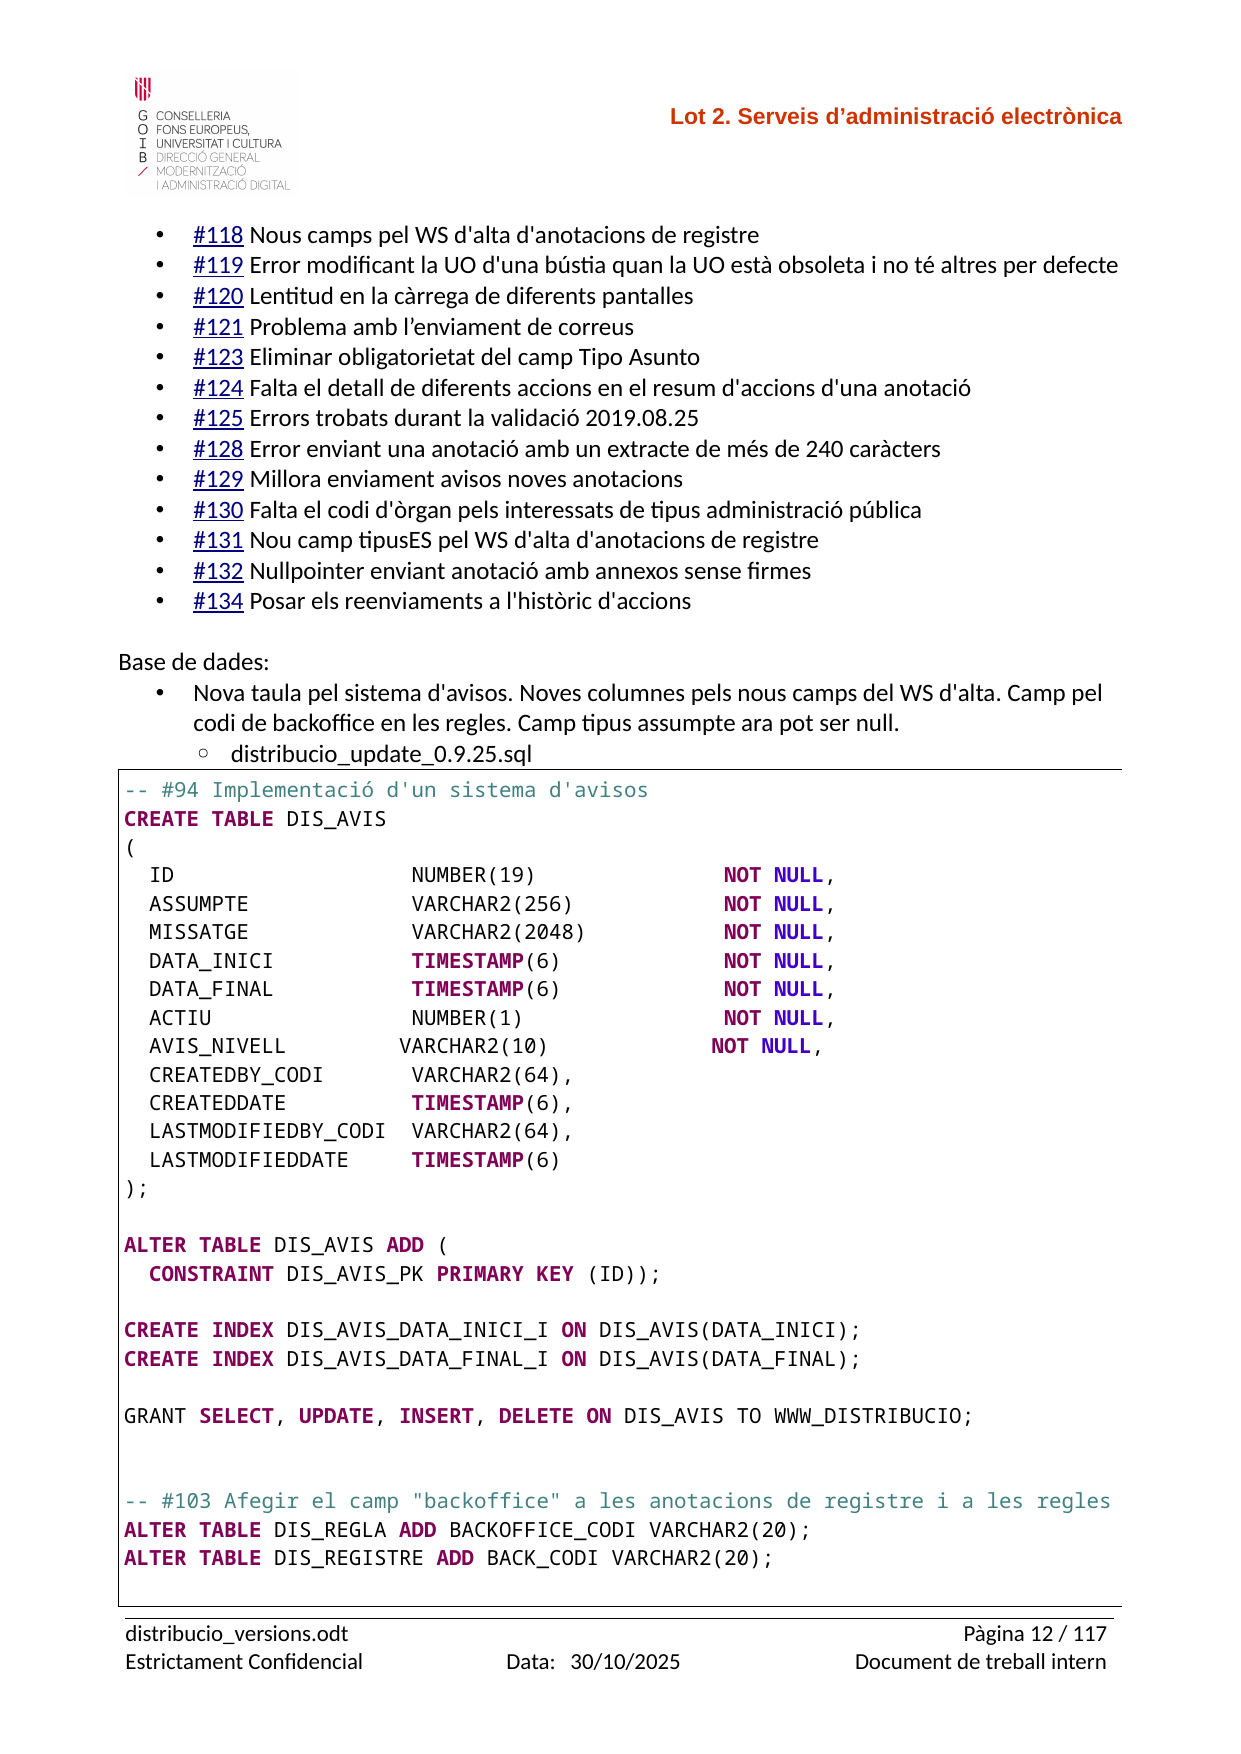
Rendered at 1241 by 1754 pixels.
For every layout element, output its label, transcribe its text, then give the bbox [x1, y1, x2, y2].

list Nova taula pel sistema d'avisos. Noves columnes pels nous camps del WS d'alta. Camp pel codi de backoffice en les regles. Camp tipus assumpte ara pot ser null. [156, 677, 1122, 738]
list #134 Posar els reenviaments a l'històric d'accions [156, 585, 1122, 616]
list #118 Nous camps pel WS d'alta d'anotacions de registre [156, 219, 1122, 250]
picture [126, 70, 299, 197]
list #132 Nullpointer enviant anotació amb annexos sense firmes [156, 555, 1122, 585]
list #123 Eliminar obligatorietat del camp Tipo Asunto [156, 341, 1122, 372]
list #124 Falta el detall de diferents accions en el resum d'accions d'una anotació [156, 372, 1122, 402]
table_header -- #94 Implementació d'un sistema d'avisos CREATE TABLE DIS_AVIS ( ID NUMBER(19) NOT NULL, ASSUMPTE VARCHAR2(256) NOT NULL, MISSATGE VARCHAR2(2048) NOT NULL, DATA_INICI TIMESTAMP(6) NOT NULL, DATA_FINAL TIMESTAMP(6) NOT NULL, ACTIU NUMBER(1) NOT NULL, AVIS_NIVELL VARCHAR2(10) NOT NULL, CREATEDBY_CODI VARCHAR2(64), CREATEDDATE TIMESTAMP(6), LASTMODIFIEDBY_CODI VARCHAR2(64), LASTMODIFIEDDATE TIMESTAMP(6) ); ALTER TABLE DIS_AVIS ADD ( CONSTRAINT DIS_AVIS_PK PRIMARY KEY (ID)); CREATE INDEX DIS_AVIS_DATA_INICI_I ON DIS_AVIS(DATA_INICI); CREATE INDEX DIS_AVIS_DATA_FINAL_I ON DIS_AVIS(DATA_FINAL); GRANT SELECT, UPDATE, INSERT, DELETE ON DIS_AVIS TO WWW_DISTRIBUCIO; -- #103 Afegir el camp "backoffice" a les anotacions de registre i a les regles ALTER TABLE DIS_REGLA ADD BACKOFFICE_CODI VARCHAR2(20); ALTER TABLE DIS_REGISTRE ADD BACK_CODI VARCHAR2(20); [119, 770, 1122, 1606]
list #121 Problema amb l’enviament de correus [156, 311, 1122, 341]
text Base de dades: [118, 646, 1122, 677]
list #131 Nou camp tipusES pel WS d'alta d'anotacions de registre [156, 524, 1122, 555]
list #119 Error modificant la UO d'una bústia quan la UO està obsoleta i no té altres per defecte [156, 250, 1122, 280]
list #120 Lentitud en la càrrega de diferents pantalles [156, 280, 1122, 311]
list #129 Millora enviament avisos noves anotacions [156, 463, 1122, 494]
list #130 Falta el codi d'òrgan pels interessats de tipus administració pública [156, 494, 1122, 524]
list distribucio_update_0.9.25.sql [193, 738, 1122, 768]
list #128 Error enviant una anotació amb un extracte de més de 240 caràcters [156, 433, 1122, 463]
list #125 Errors trobats durant la validació 2019.08.25 [156, 402, 1122, 433]
